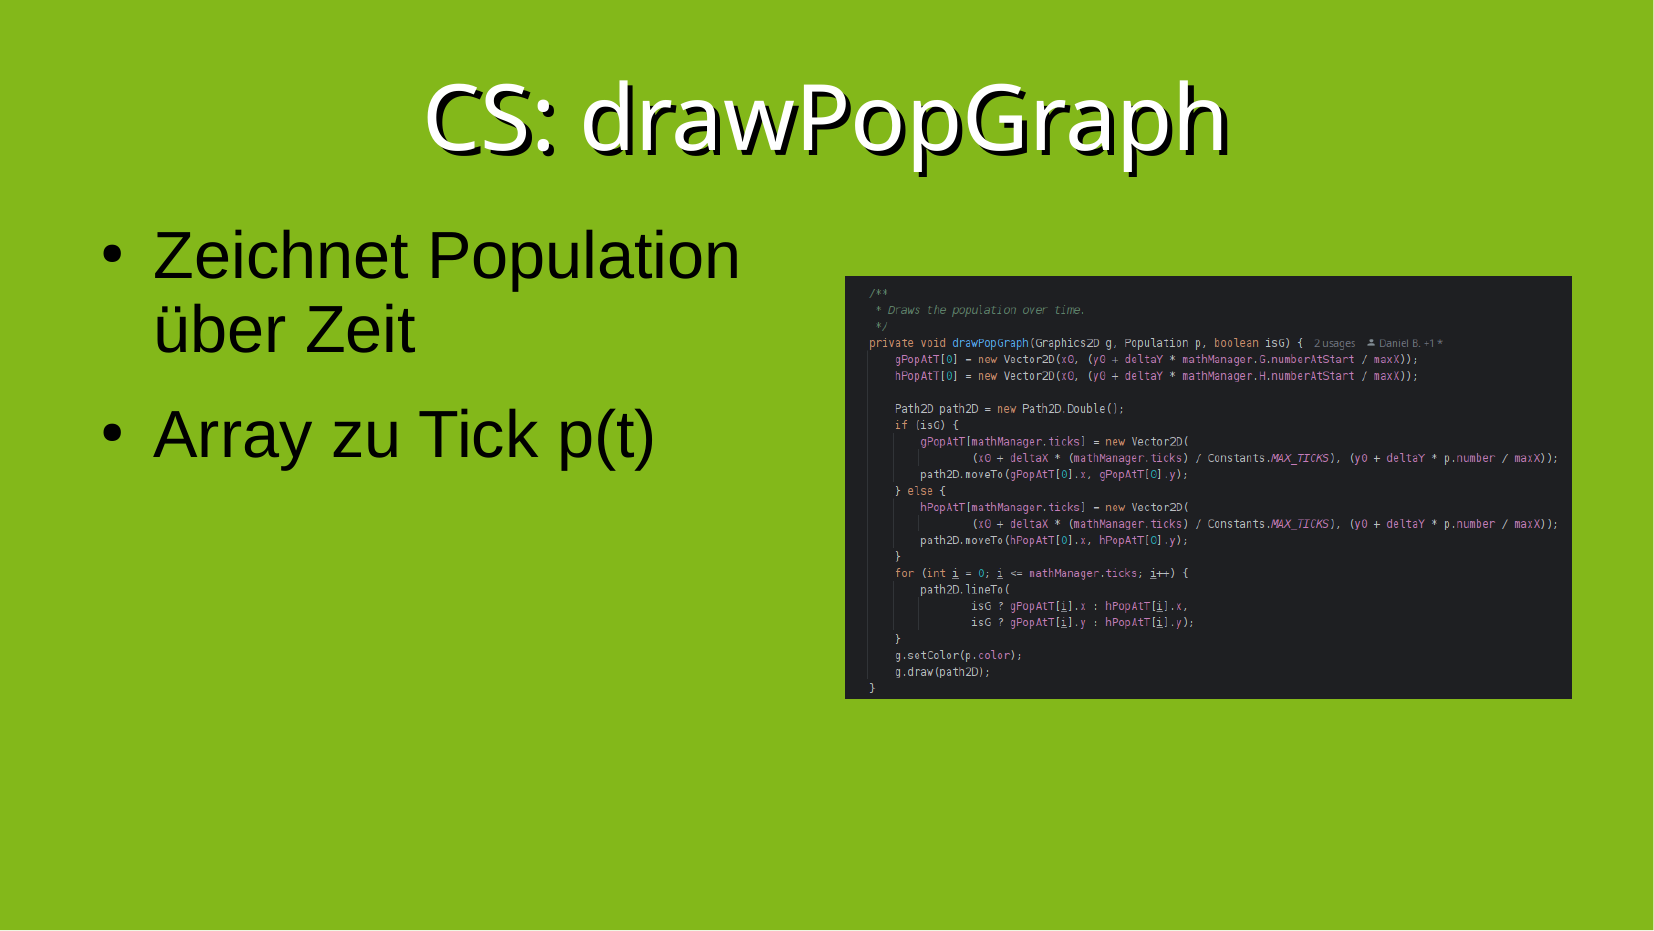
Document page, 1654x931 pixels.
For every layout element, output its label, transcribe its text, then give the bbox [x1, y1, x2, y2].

title CS: drawPopGraph [82, 37, 1571, 193]
picture [845, 276, 1572, 699]
list Zeichnet Population über Zeit Array zu Tick p(t) [82, 217, 809, 758]
